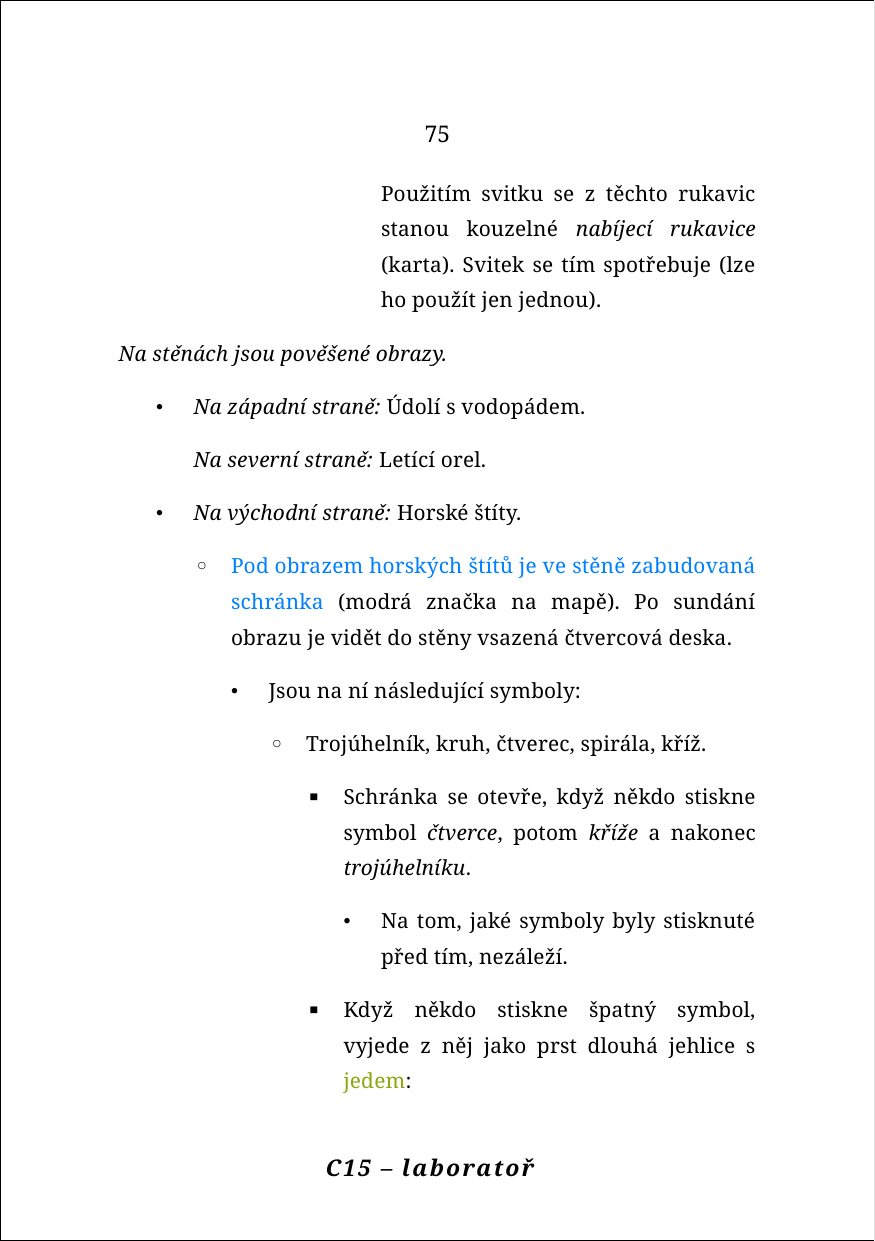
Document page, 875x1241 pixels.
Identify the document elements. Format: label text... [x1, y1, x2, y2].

list Na západní straně: Údolí s vodopádem. [156, 392, 756, 420]
list Na tom, jaké symboly byly stisknuté před tím, nezáleží. [343, 907, 756, 971]
list Na severní straně: Letící orel. [156, 445, 756, 474]
text Na stěnách jsou pověšené obrazy. [118, 339, 756, 367]
list Pod obrazem horských štítů je ve stěně zabudovaná schránka (modrá značka na mapě). Po sundání obrazu je vidět do stěny vsazená čtvercová deska. [193, 552, 756, 651]
list Schránka se otevře, když někdo stiskne symbol čtverce, potom kříže a nakonec trojúhelníku. [306, 782, 756, 882]
list Na východní straně: Horské štíty. [156, 498, 756, 527]
list Když někdo stiskne špatný symbol, vyjede z něj jako prst dlouhá jehlice s jedem: [306, 995, 756, 1095]
list Jsou na ní následující symboly: [231, 676, 756, 704]
list Použitím svitku se z těchto rukavic stanou kouzelné nabíjecí rukavice (karta). Svitek se tím spotřebuje (lze ho použít jen jednou). [343, 179, 756, 314]
list Trojúhelník, kruh, čtverec, spirála, kříž. [268, 729, 756, 758]
